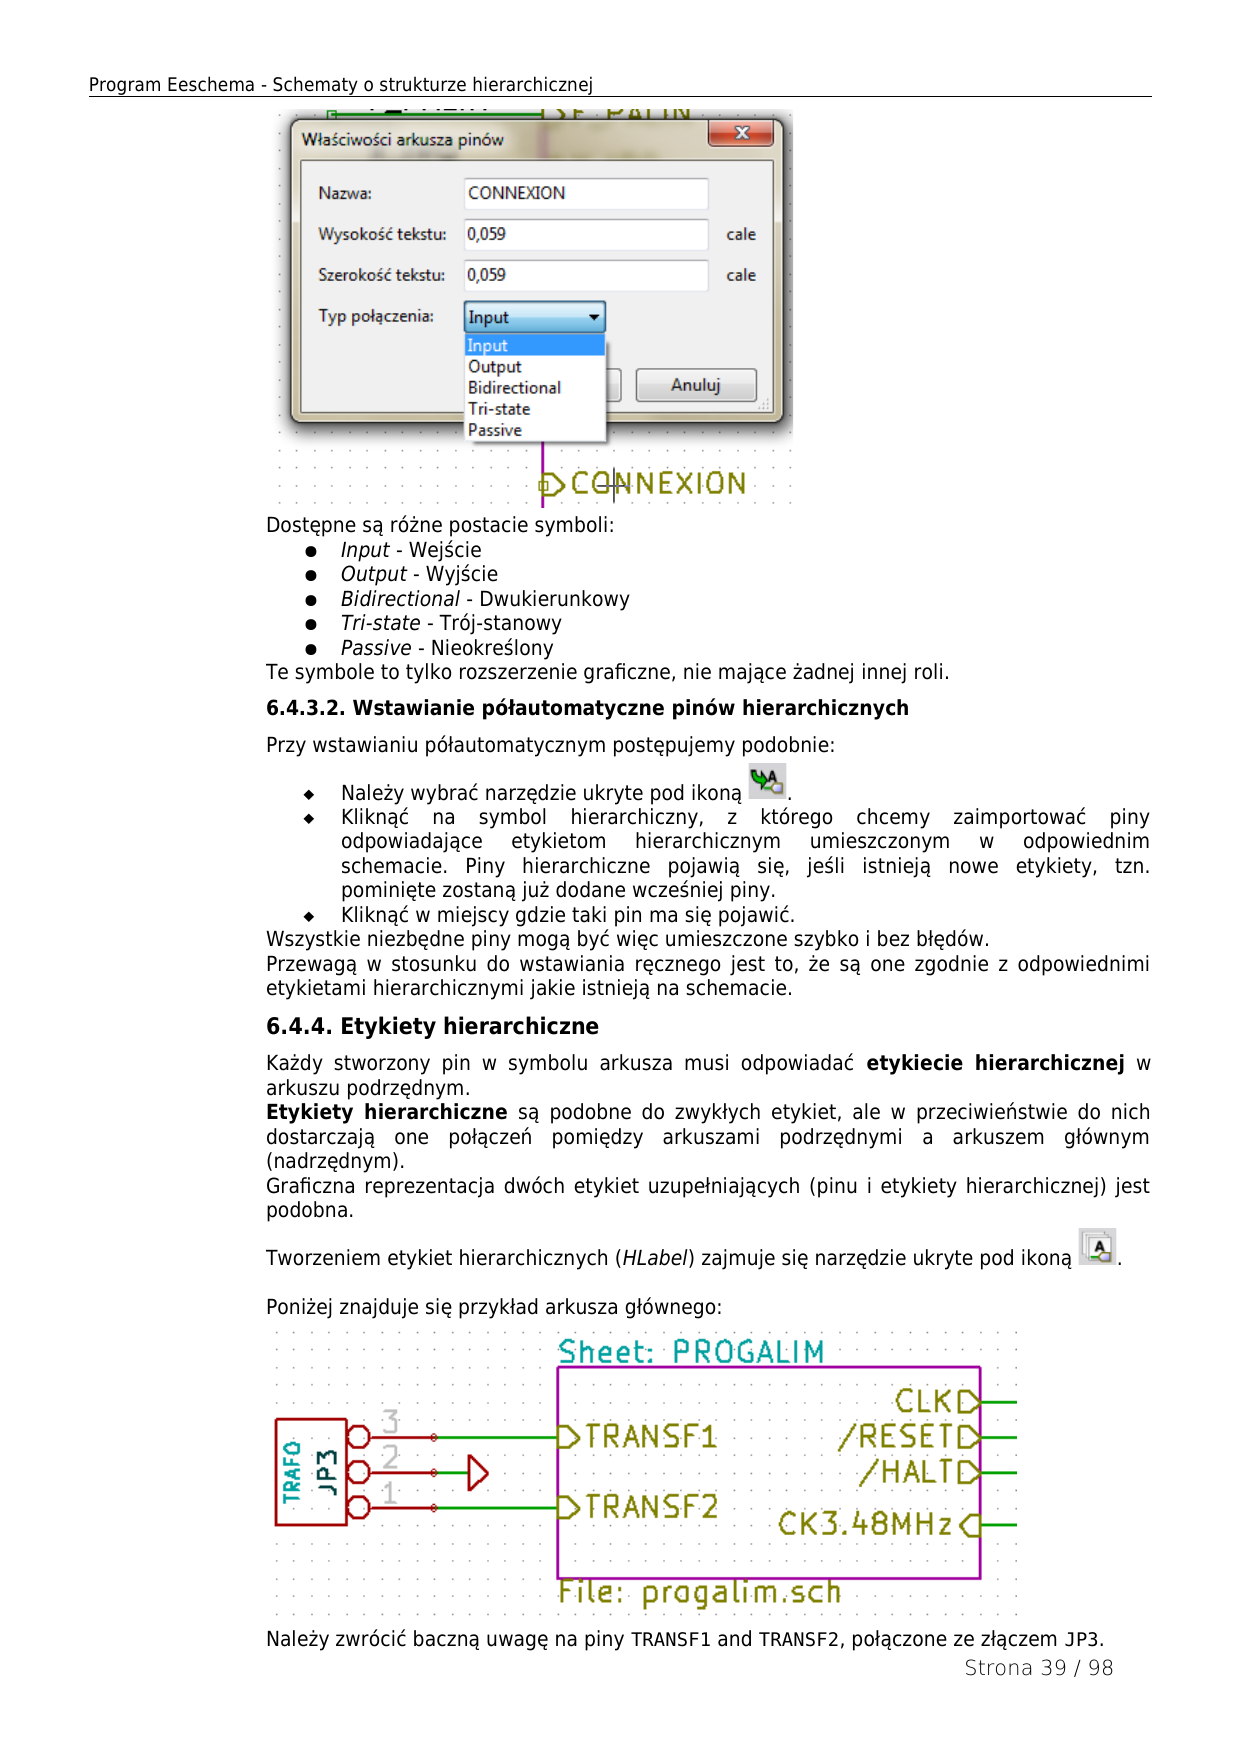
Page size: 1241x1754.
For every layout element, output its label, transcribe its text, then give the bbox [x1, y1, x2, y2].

text Etykiety hierarchiczne są podobne do zwykłych etykiet, ale w przeciwieństwie do nich dostarczają one połączeń pomiędzy arkuszami podrzędnymi a arkuszem głównym (nadrzędnym). [266, 1100, 1152, 1174]
picture [265, 1325, 1017, 1621]
picture [748, 763, 787, 799]
text Każdy stworzony pin w symbolu arkusza musi odpowiadać etykiecie hierarchicznej w arkuszu podrzędnym. [266, 1051, 1152, 1100]
text Te symbole to tylko rozszerzenie graficzne, nie mające żadnej innej roli. [266, 660, 1152, 684]
text Przy wstawianiu półautomatycznym postępujemy podobnie: [266, 733, 1152, 757]
text Dostępne są różne postacie symboli: [266, 513, 1152, 538]
text Tworzeniem etykiet hierarchicznych (HLabel) zajmuje się narzędzie ukryte pod ikoną . [266, 1223, 1152, 1271]
text Poniżej znajduje się przykład arkusza głównego: [266, 1295, 1152, 1319]
list Bidirectional - Dwukierunkowy [303, 587, 1152, 611]
picture [265, 109, 794, 508]
picture [1078, 1228, 1117, 1265]
list Kliknąć w miejscy gdzie taki pin ma się pojawić. [303, 903, 1152, 927]
subtitle Wstawianie półautomatyczne pinów hierarchicznych [266, 696, 1152, 721]
list Należy wybrać narzędzie ukryte pod ikoną . [303, 757, 1152, 805]
list Output - Wyjście [303, 562, 1152, 587]
list Kliknąć na symbol hierarchiczny, z którego chcemy zaimportować piny odpowiadające etykietom hierarchicznym umieszczonym w odpowiednim schemacie. Piny hierarchiczne pojawią się, jeśli istnieją nowe etykiety, tzn. pominięte zostaną już dodane wcześniej piny. [303, 805, 1152, 903]
text Należy zwrócić baczną uwagę na piny TRANSF1 and TRANSF2, połączone ze złączem JP3. [266, 1627, 1152, 1651]
text Graficzna reprezentacja dwóch etykiet uzupełniających (pinu i etykiety hierarchicznej) jest podobna. [266, 1174, 1152, 1223]
list Tri-state - Trój-stanowy [303, 611, 1152, 636]
text Przewagą w stosunku do wstawiania ręcznego jest to, że są one zgodnie z odpowiednimi etykietami hierarchicznymi jakie istnieją na schemacie. [266, 952, 1152, 1001]
list Input - Wejście [303, 538, 1152, 562]
text Wszystkie niezbędne piny mogą być więc umieszczone szybko i bez błędów. [266, 927, 1152, 952]
subtitle Etykiety hierarchiczne [266, 1013, 1152, 1039]
list Passive - Nieokreślony [303, 636, 1152, 660]
